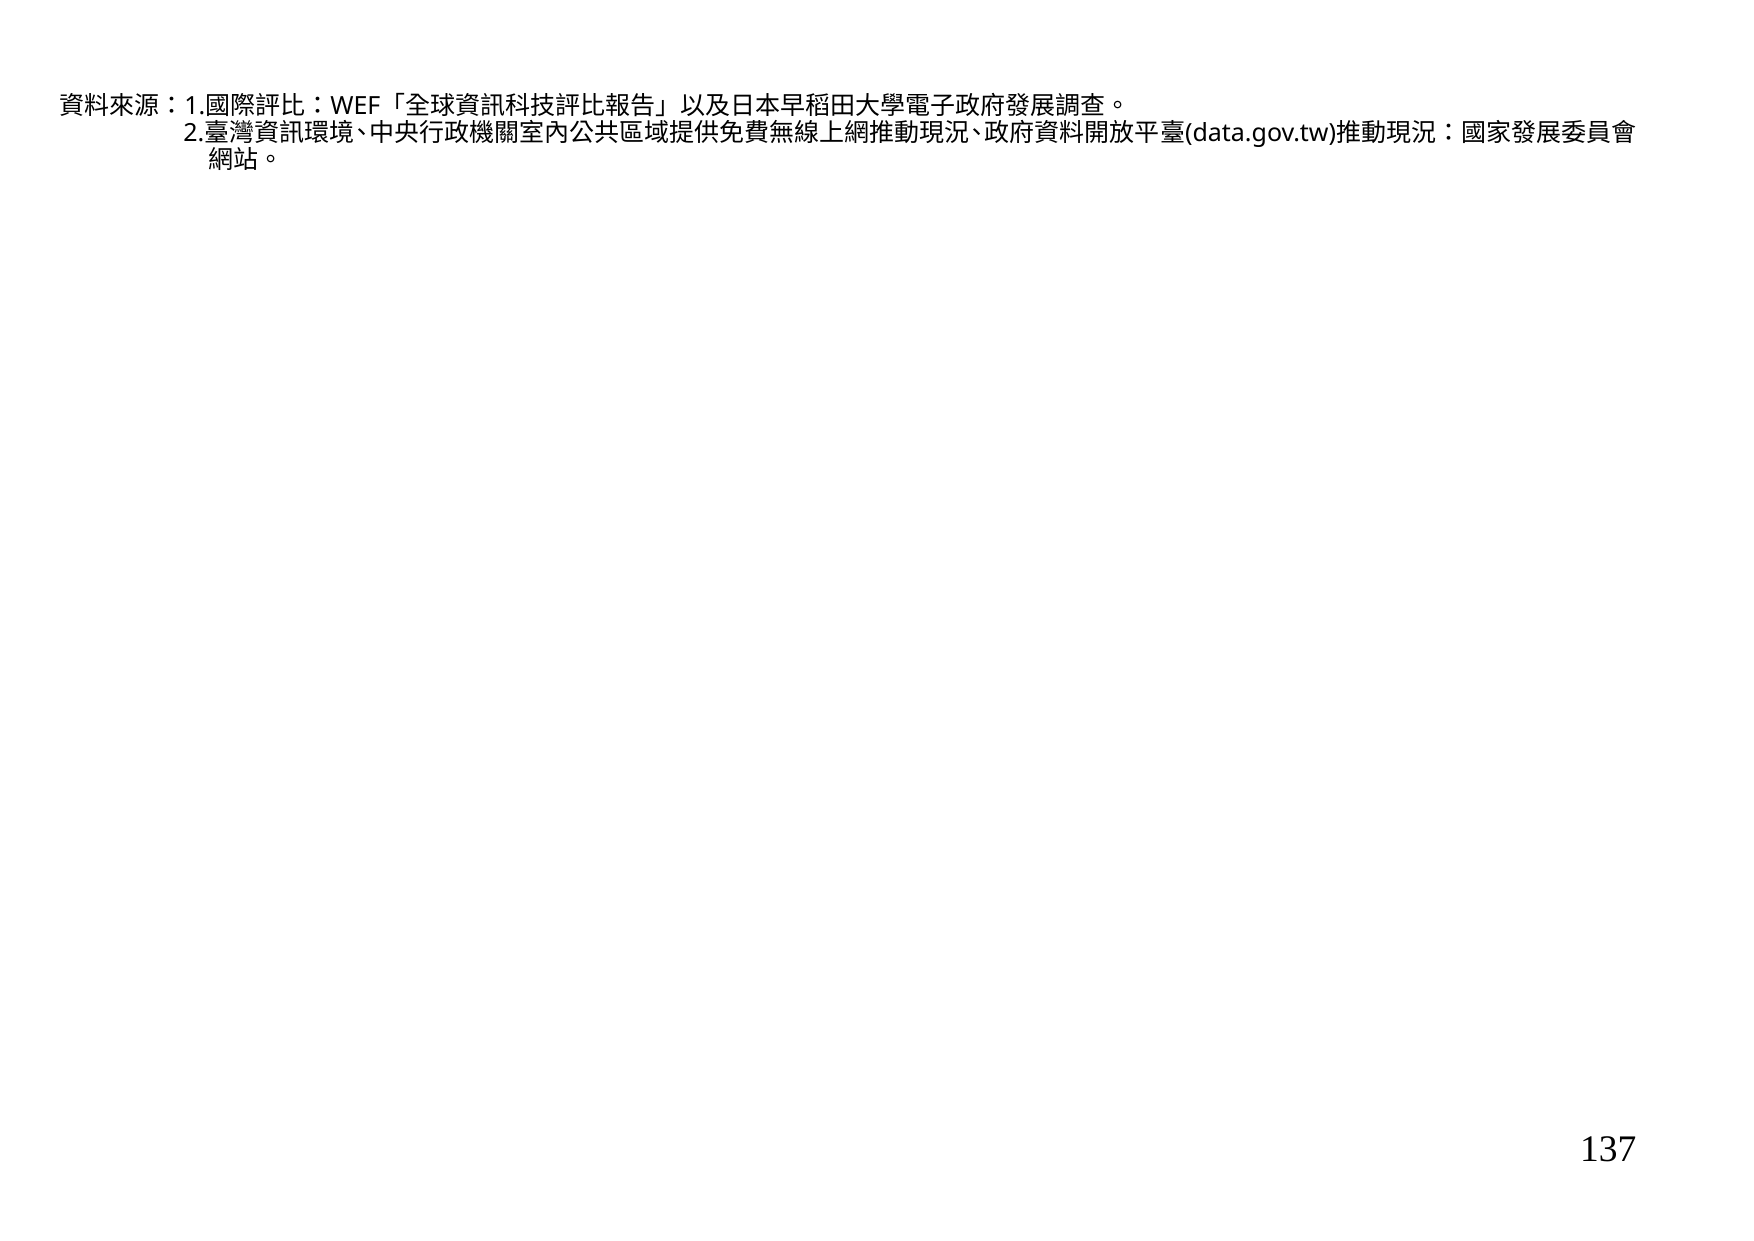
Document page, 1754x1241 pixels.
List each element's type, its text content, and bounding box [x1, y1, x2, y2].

text 資料來源：1.國際評比：WEF「全球資訊科技評比報告」以及日本早稻田大學電子政府發展調查。 [59, 93, 1636, 120]
text 2.臺灣資訊環境、中央行政機關室內公共區域提供免費無線上網推動現況、政府資料開放平臺(data.gov.tw)推動現況：國家發展委員會網站。 [183, 120, 1636, 174]
